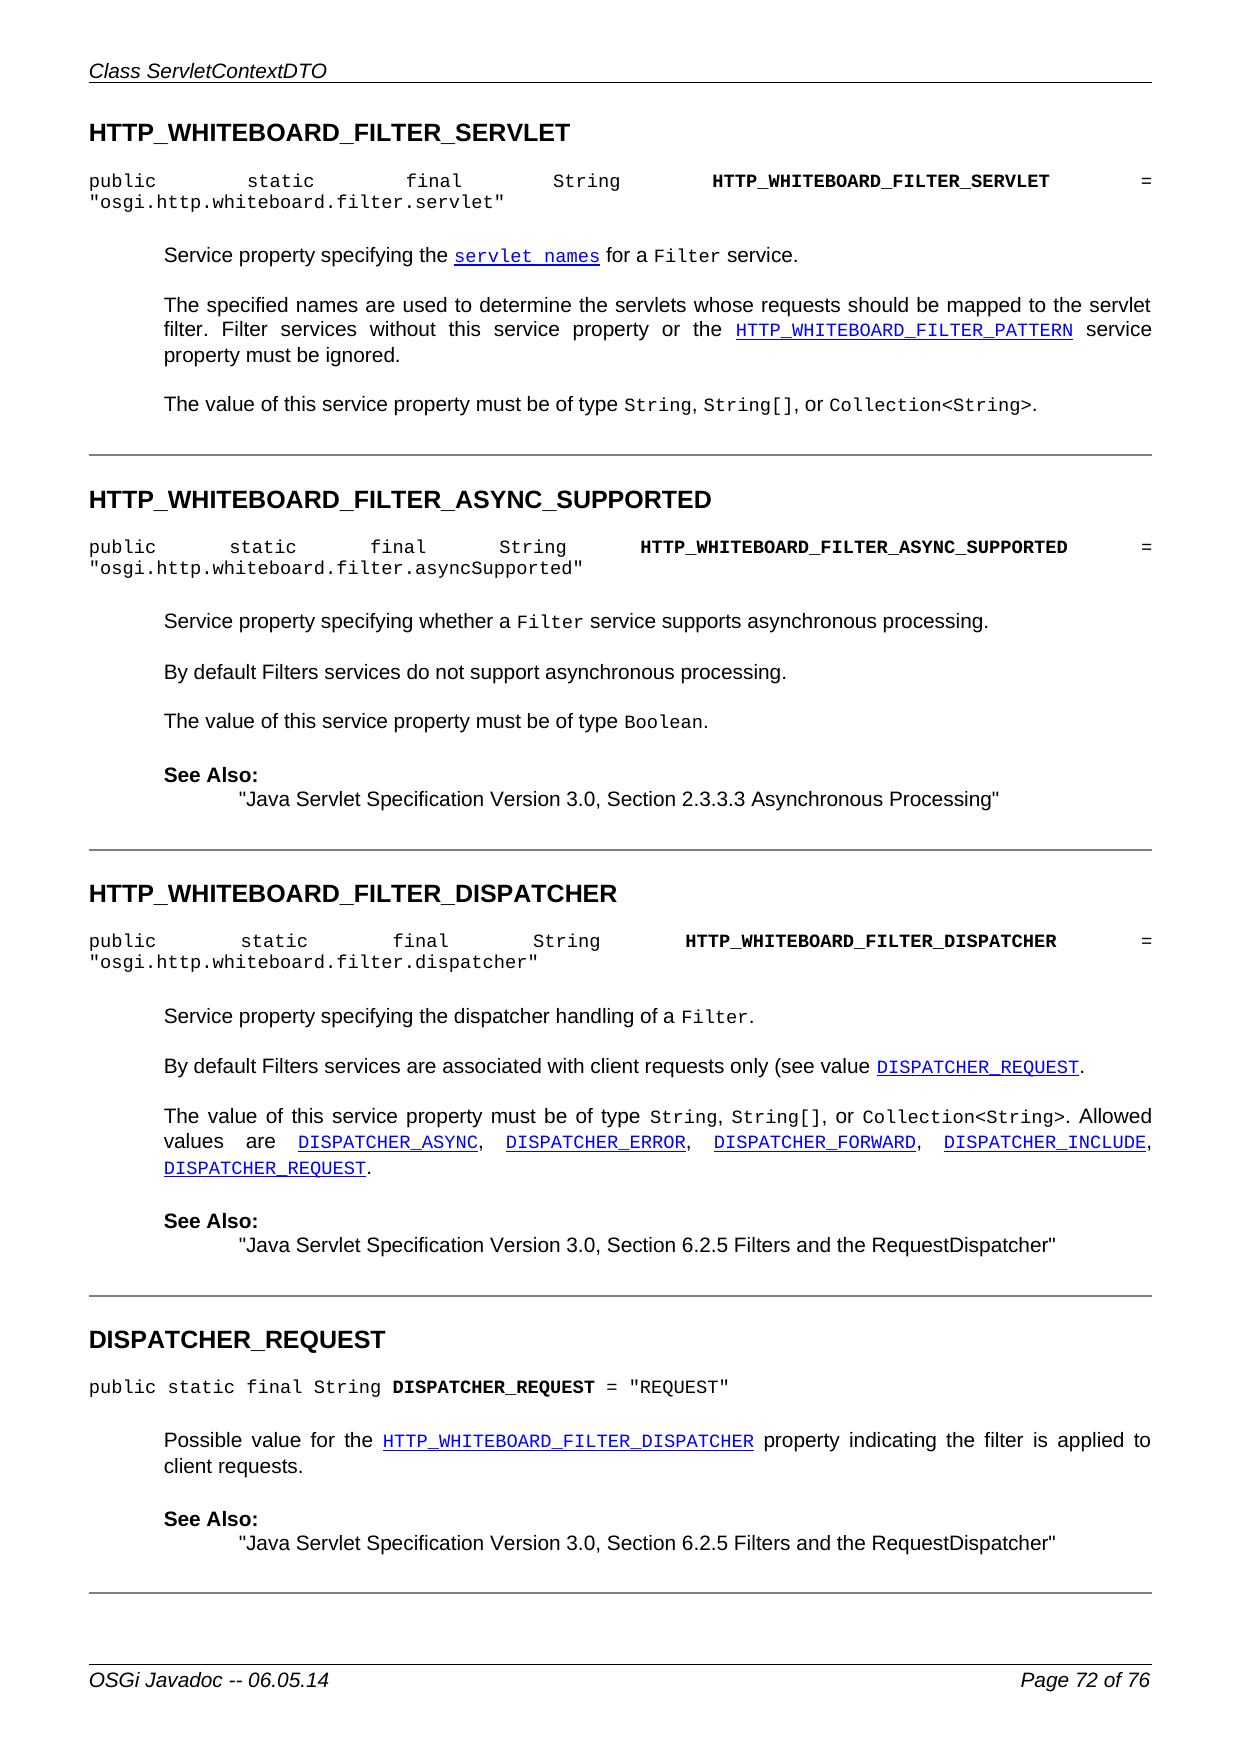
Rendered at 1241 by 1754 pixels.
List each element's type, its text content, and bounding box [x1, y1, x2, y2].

text The value of this service property must be of type String, String[], or Collection<String>. [163, 391, 1152, 417]
subtitle HTTP_WHITEBOARD_FILTER_DISPATCHER [88, 879, 1152, 908]
text Possible value for the HTTP_WHITEBOARD_FILTER_DISPATCHER property indicating the filter is applied to client requests. [163, 1428, 1152, 1477]
text public static final String HTTP_WHITEBOARD_FILTER_DISPATCHER = "osgi.http.whiteboard.filter.dispatcher" [88, 932, 1152, 974]
subtitle DISPATCHER_REQUEST [88, 1325, 1152, 1354]
text "Java Servlet Specification Version 3.0, Section 6.2.5 Filters and the RequestDispatcher" [238, 1233, 1152, 1257]
text Service property specifying whether a Filter service supports asynchronous processing. [163, 609, 1152, 634]
text "Java Servlet Specification Version 3.0, Section 6.2.5 Filters and the RequestDispatcher" [238, 1531, 1152, 1554]
text See Also: [163, 763, 1152, 787]
text See Also: [163, 1507, 1152, 1531]
text The specified names are used to determine the servlets whose requests should be mapped to the servlet filter. Filter services without this service property or the HTTP_WHITEBOARD_FILTER_PATTERN service property must be ignored. [163, 293, 1152, 366]
text "Java Servlet Specification Version 3.0, Section 2.3.3.3 Asynchronous Processing" [238, 787, 1152, 811]
text By default Filters services are associated with client requests only (see value DISPATCHER_REQUEST. [163, 1054, 1152, 1079]
text public static final String HTTP_WHITEBOARD_FILTER_SERVLET = "osgi.http.whiteboard.filter.servlet" [88, 171, 1152, 214]
text public static final String HTTP_WHITEBOARD_FILTER_ASYNC_SUPPORTED = "osgi.http.whiteboard.filter.asyncSupported" [88, 538, 1152, 580]
subtitle HTTP_WHITEBOARD_FILTER_ASYNC_SUPPORTED [88, 485, 1152, 513]
text The value of this service property must be of type Boolean. [163, 708, 1152, 734]
text Service property specifying the servlet names for a Filter service. [163, 243, 1152, 268]
text The value of this service property must be of type String, String[], or Collection<String>. Allowed values are DISPATCHER_ASYNC, DISPATCHER_ERROR, DISPATCHER_FORWARD, DISPATCHER_INCLUDE, DISPATCHER_REQUEST. [163, 1104, 1152, 1180]
text See Also: [163, 1209, 1152, 1233]
text By default Filters services do not support asynchronous processing. [163, 659, 1152, 683]
text Service property specifying the dispatcher handling of a Filter. [163, 1004, 1152, 1029]
text public static final String DISPATCHER_REQUEST = "REQUEST" [88, 1378, 1152, 1399]
subtitle HTTP_WHITEBOARD_FILTER_SERVLET [88, 118, 1152, 147]
